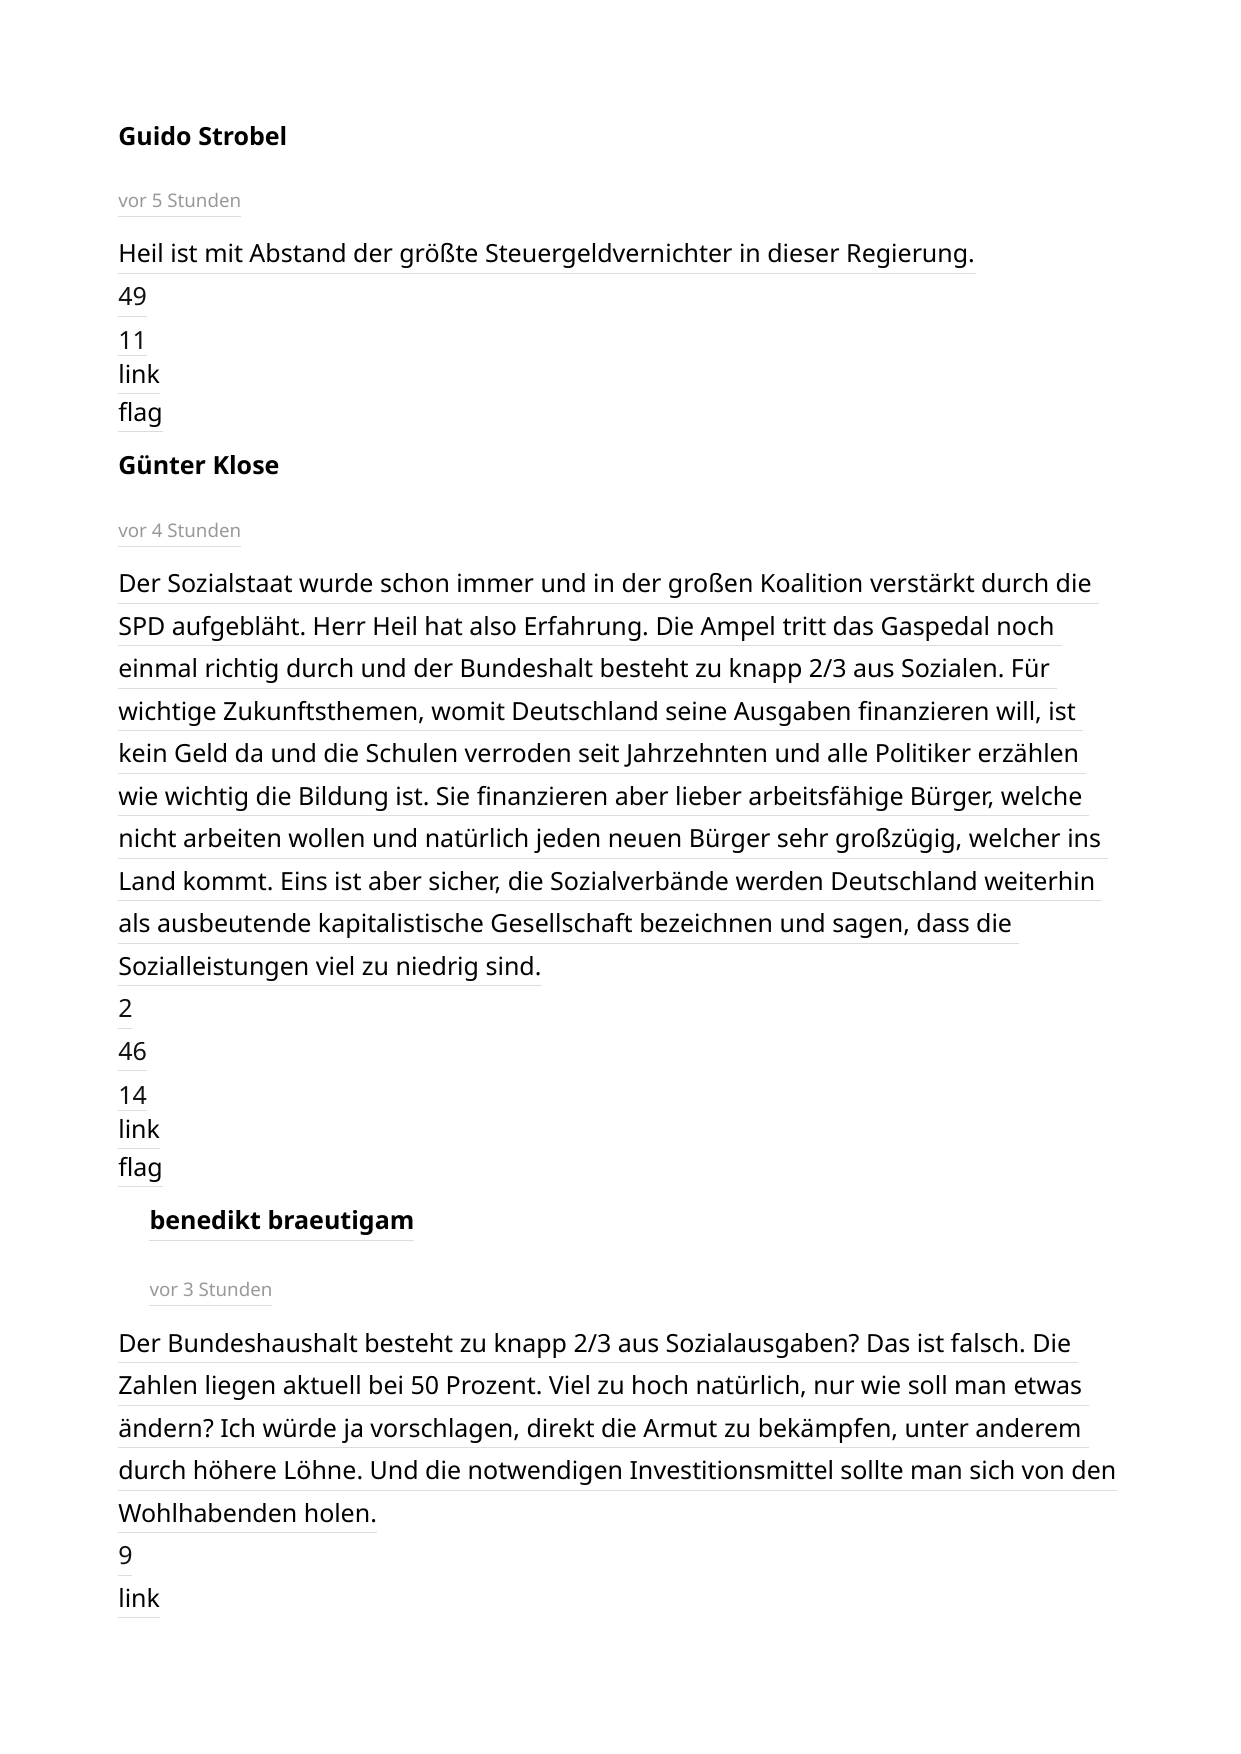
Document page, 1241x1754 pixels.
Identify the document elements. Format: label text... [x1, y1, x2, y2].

text vor 5 Stunden [118, 187, 1117, 217]
text 11 [118, 321, 1122, 356]
text Der Bundeshaushalt besteht zu knapp 2/3 aus Sozialausgaben? Das ist falsch. Die Zahlen liegen aktuell bei 50 Prozent. Viel zu hoch natürlich, nur wie soll man etwas ändern? Ich würde ja vorschlagen, direkt die Armut zu bekämpfen, unter anderem durch höhere Löhne. Und die notwendigen Investitionsmittel sollte man sich von den Wohlhabenden holen. [118, 1325, 1122, 1533]
text 9 [118, 1538, 1122, 1576]
text link [118, 1111, 1122, 1149]
text flag [118, 1149, 1122, 1187]
text 2 [118, 991, 1122, 1029]
text vor 3 Stunden [149, 1277, 1117, 1306]
text 14 [118, 1076, 1122, 1111]
text Guido Strobel [118, 118, 1122, 152]
text 49 [118, 278, 1122, 317]
text link [118, 1580, 1122, 1618]
text link [118, 356, 1122, 394]
text flag [118, 394, 1122, 432]
text benedikt braeutigam [149, 1203, 1122, 1241]
text vor 4 Stunden [118, 517, 1117, 547]
text Der Sozialstaat wurde schon immer und in der großen Koalition verstärkt durch die SPD aufgebläht. Herr Heil hat also Erfahrung. Die Ampel tritt das Gaspedal noch einmal richtig durch und der Bundeshalt besteht zu knapp 2/3 aus Sozialen. Für wichtige Zukunftsthemen, womit Deutschland seine Ausgaben finanzieren will, ist kein Geld da und die Schulen verroden seit Jahrzehnten und alle Politiker erzählen wie wichtig die Bildung ist. Sie finanzieren aber lieber arbeitsfähige Bürger, welche nicht arbeiten wollen und natürlich jeden neuen Bürger sehr großzügig, welcher ins Land kommt. Eins ist aber sicher, die Sozialverbände werden Deutschland weiterhin als ausbeutende kapitalistische Gesellschaft bezeichnen und sagen, dass die Sozialleistungen viel zu niedrig sind. [118, 566, 1122, 986]
text Heil ist mit Abstand der größte Steuergeldvernichter in dieser Regierung. [118, 236, 1122, 274]
text Günter Klose [118, 448, 1122, 482]
text 46 [118, 1033, 1122, 1071]
